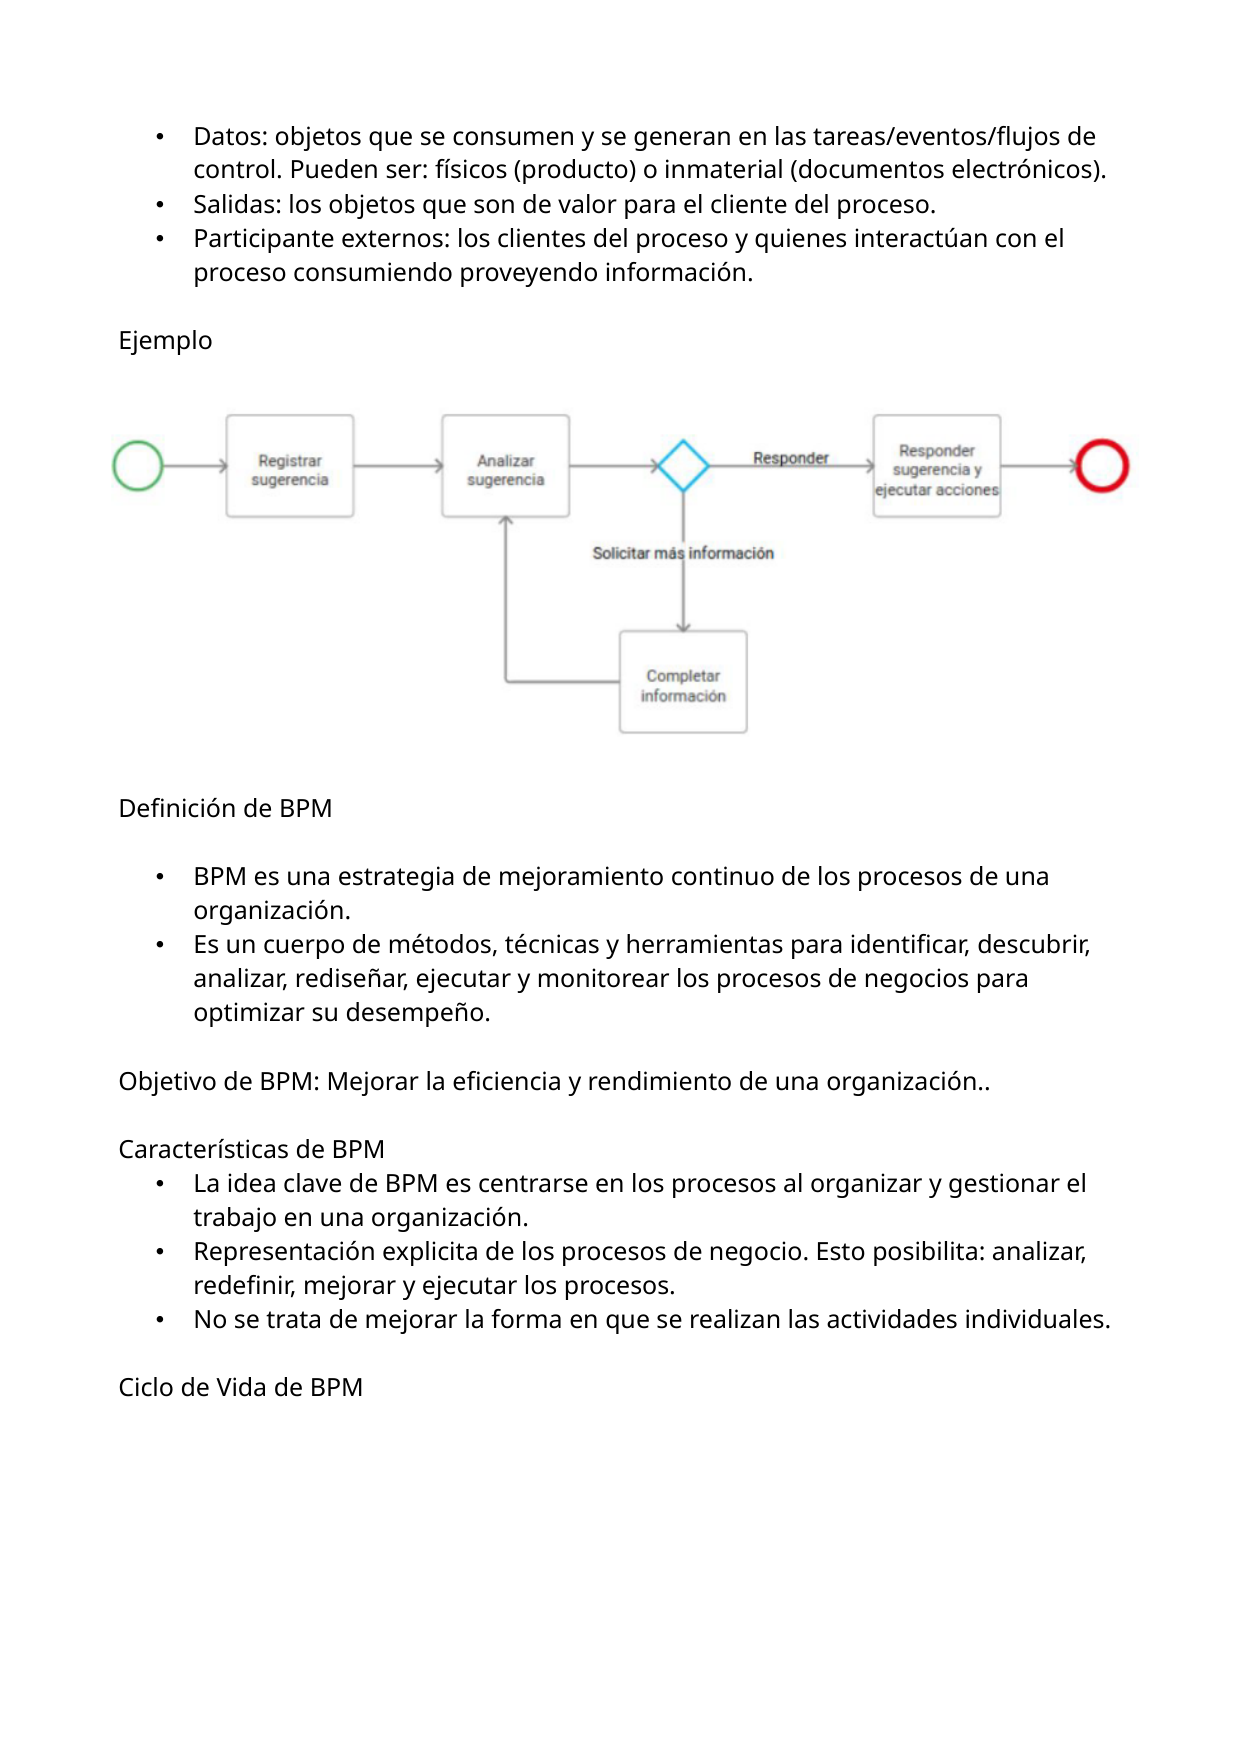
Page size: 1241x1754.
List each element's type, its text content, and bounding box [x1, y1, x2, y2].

list No se trata de mejorar la forma en que se realizan las actividades individuales. [156, 1302, 1122, 1336]
list Datos: objetos que se consumen y se generan en las tareas/eventos/flujos de control. Pueden ser: físicos (producto) o inmaterial (documentos electrónicos). [156, 118, 1122, 186]
text Ciclo de Vida de BPM [118, 1370, 1122, 1404]
list Es un cuerpo de métodos, técnicas y herramientas para identificar, descubrir, analizar, rediseñar, ejecutar y monitorear los procesos de negocios para optimizar su desempeño. [156, 927, 1122, 1029]
text Objetivo de BPM: Mejorar la eficiencia y rendimiento de una organización.. [118, 1063, 1122, 1097]
text Ejemplo [118, 322, 1122, 357]
list BPM es una estrategia de mejoramiento continuo de los procesos de una organización. [156, 859, 1122, 927]
picture [100, 390, 1140, 757]
text Características de BPM [118, 1131, 1122, 1165]
list La idea clave de BPM es centrarse en los procesos al organizar y gestionar el trabajo en una organización. [156, 1165, 1122, 1233]
list Salidas: los objetos que son de valor para el cliente del proceso. [156, 186, 1122, 220]
list Participante externos: los clientes del proceso y quienes interactúan con el proceso consumiendo proveyendo información. [156, 220, 1122, 288]
list Representación explicita de los procesos de negocio. Esto posibilita: analizar, redefinir, mejorar y ejecutar los procesos. [156, 1233, 1122, 1302]
text Definición de BPM [118, 791, 1122, 825]
